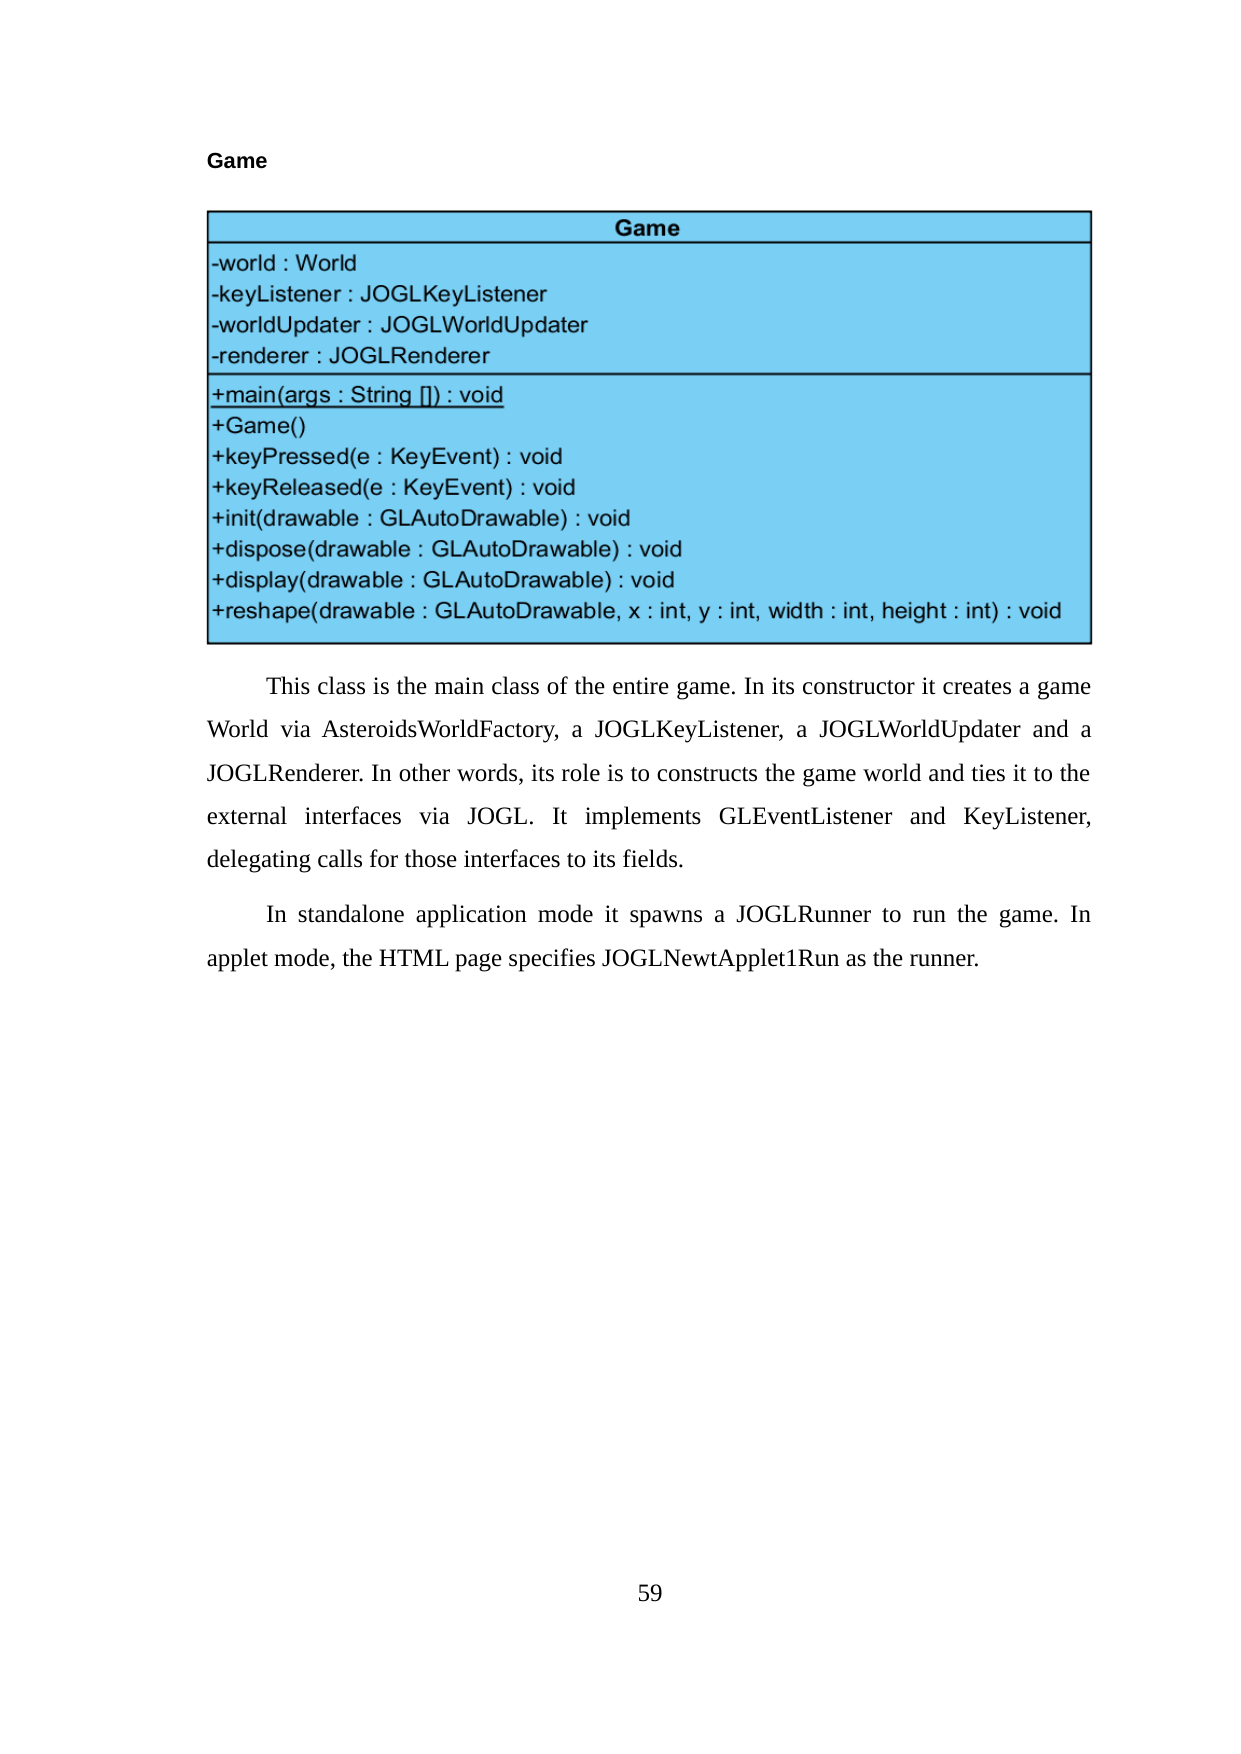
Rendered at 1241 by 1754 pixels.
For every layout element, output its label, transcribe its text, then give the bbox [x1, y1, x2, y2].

text This class is the main class of the entire game. In its constructor it creates a game World via AsteroidsWorldFactory, a JOGLKeyListener, a JOGLWorldUpdater and a JOGLRenderer. In other words, its role is to constructs the game world and ties it to the external interfaces via JOGL. It implements GLEventListener and KeyListener, delegating calls for those interfaces to its fields. [207, 671, 1093, 873]
picture [206, 210, 1093, 645]
subtitle Game [207, 148, 1093, 173]
text In standalone application mode it spawns a JOGLRunner to run the game. In applet mode, the HTML page specifies JOGLNewtApplet1Run as the runner. [207, 899, 1093, 971]
